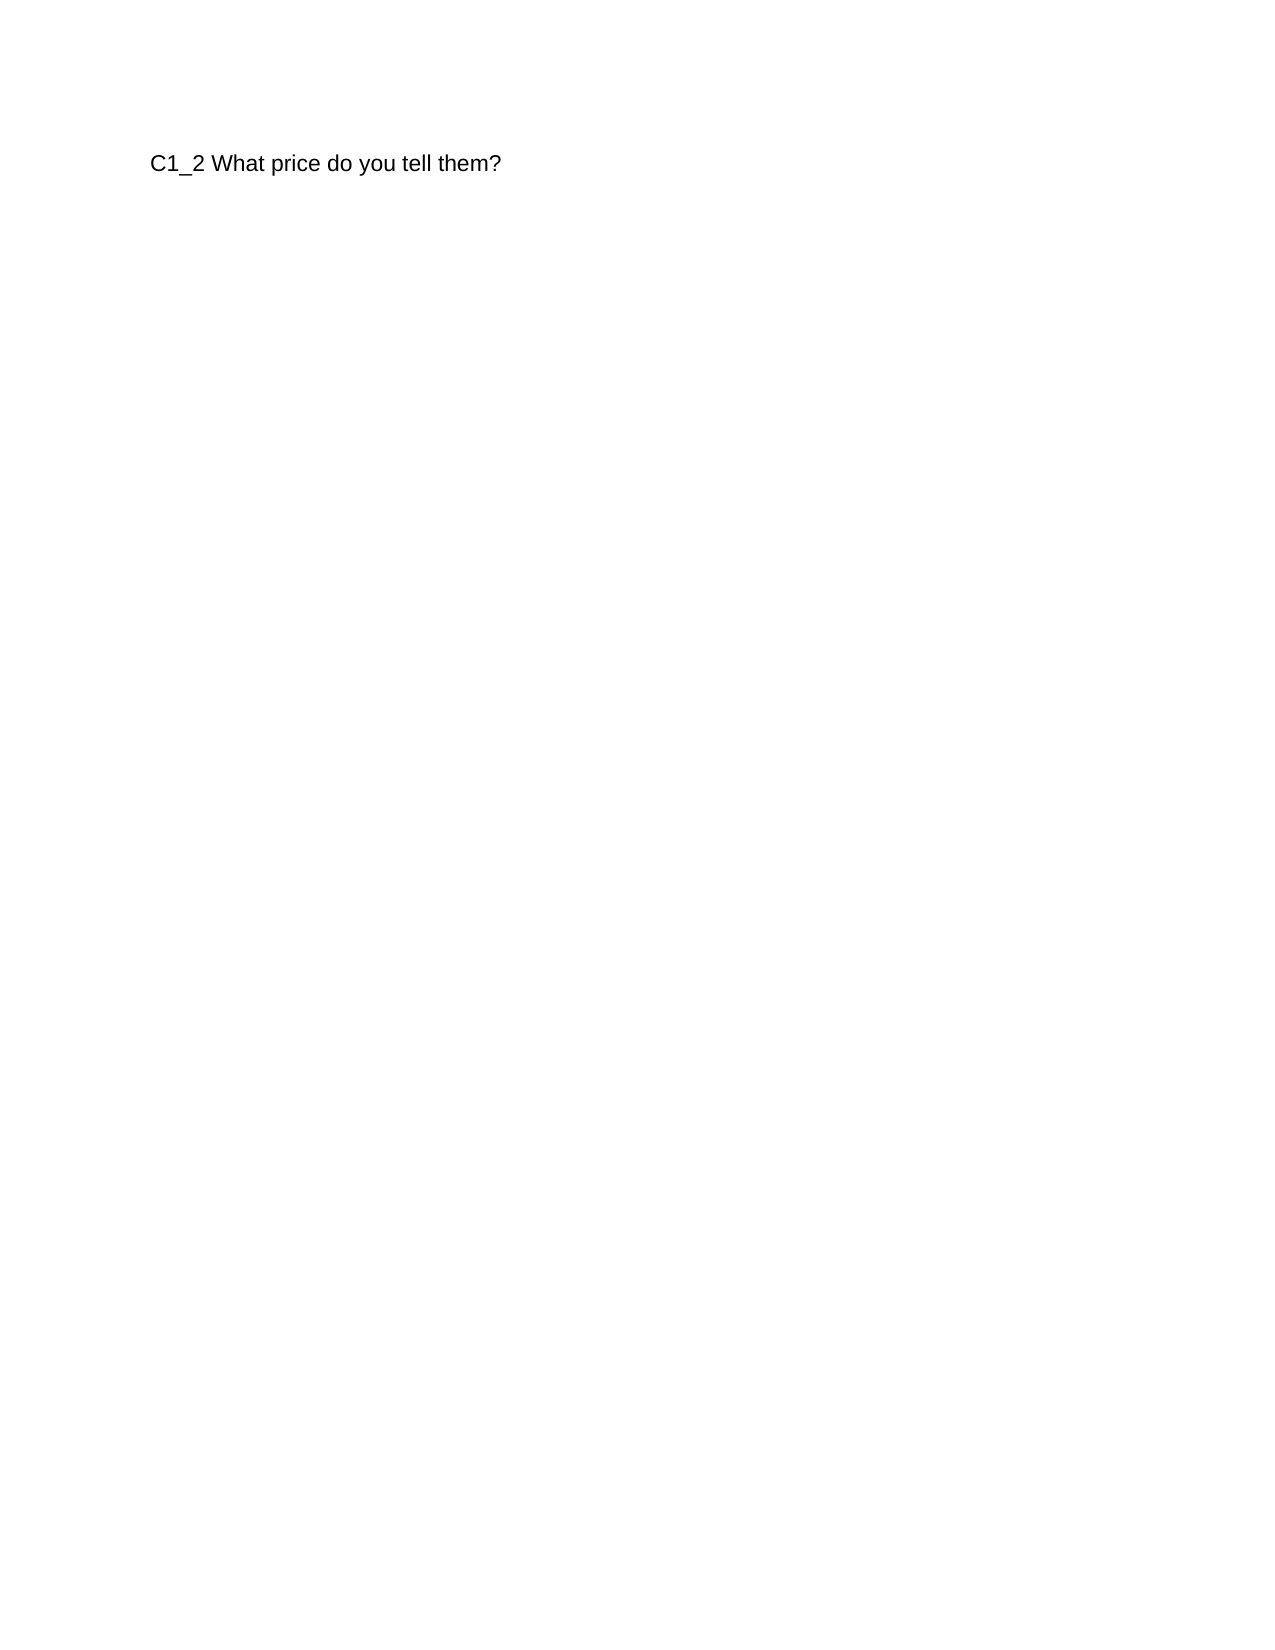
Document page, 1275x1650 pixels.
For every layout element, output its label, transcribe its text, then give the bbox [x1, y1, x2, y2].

text C1_2 What price do you tell them? [150, 150, 1125, 176]
